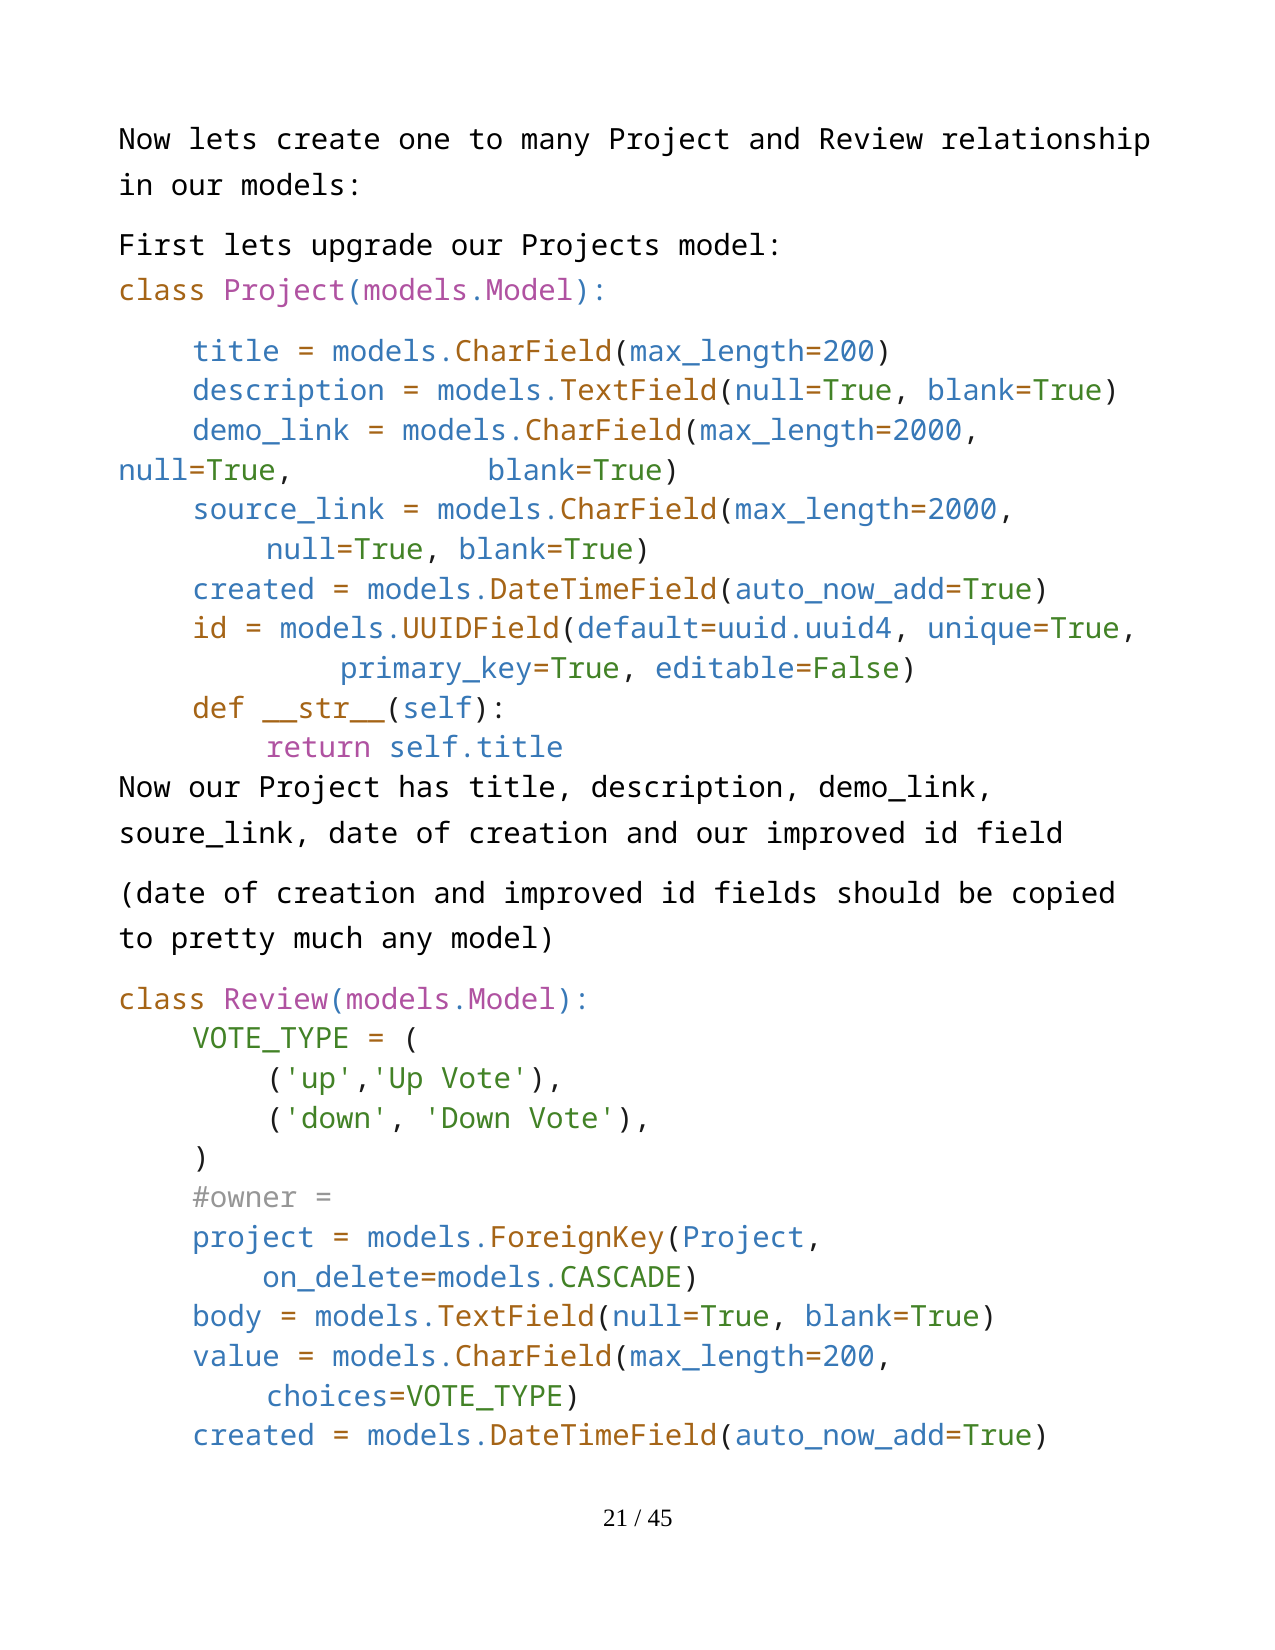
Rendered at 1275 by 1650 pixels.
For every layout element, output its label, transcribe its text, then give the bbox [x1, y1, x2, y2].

text project = models.ForeignKey(Project, on_delete=models.CASCADE) [118, 1216, 1157, 1296]
text #owner = [118, 1176, 1157, 1216]
text id = models.UUIDField(default=uuid.uuid4, unique=True, primary_key=True, editable=False) [118, 608, 1157, 687]
text Now our Project has title, description, demo_link, soure_link, date of creation and our improved id field [118, 766, 1157, 852]
text title = models.CharField(max_length=200) [118, 330, 1157, 369]
text value = models.CharField(max_length=200, choices=VOTE_TYPE) [118, 1335, 1157, 1414]
text First lets upgrade our Projects model: class Project(models.Model): [118, 224, 1157, 309]
text ('up','Up Vote'), [118, 1057, 1157, 1097]
text return self.title [118, 727, 1157, 766]
text created = models.DateTimeField(auto_now_add=True) [118, 1414, 1157, 1454]
text class Review(models.Model): [118, 978, 1157, 1018]
text VOTE_TYPE = ( [118, 1018, 1157, 1057]
text source_link = models.CharField(max_length=2000, null=True, blank=True) [118, 488, 1157, 568]
text body = models.TextField(null=True, blank=True) [118, 1296, 1157, 1335]
text ) [118, 1137, 1157, 1176]
text (date of creation and improved id fields should be copied to pretty much any model) [118, 872, 1157, 957]
text def __str__(self): [118, 687, 1157, 727]
text description = models.TextField(null=True, blank=True) [118, 369, 1157, 409]
text created = models.DateTimeField(auto_now_add=True) [118, 568, 1157, 608]
text demo_link = models.CharField(max_length=2000, null=True, blank=True) [118, 409, 1157, 488]
text Now lets create one to many Project and Review relationship in our models: [118, 118, 1157, 203]
text ('down', 'Down Vote'), [118, 1097, 1157, 1137]
